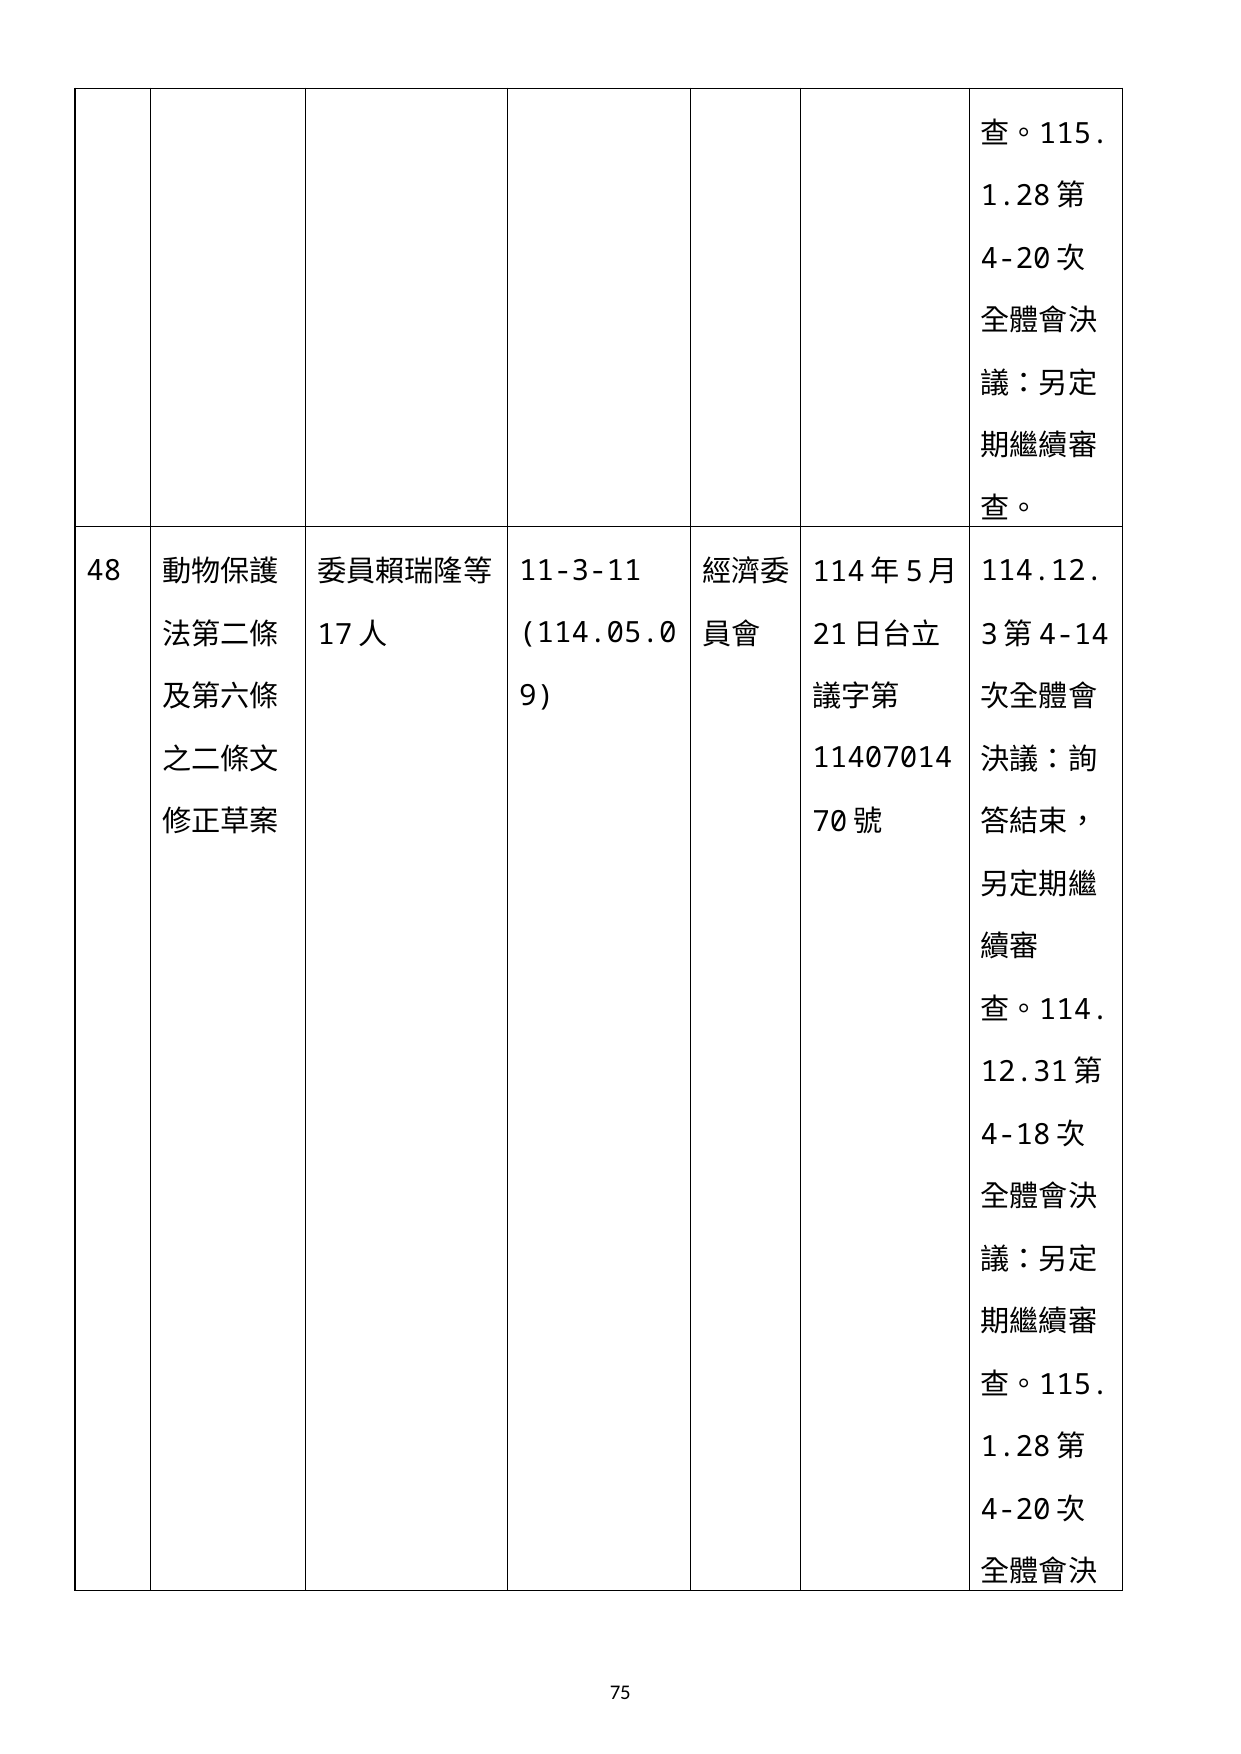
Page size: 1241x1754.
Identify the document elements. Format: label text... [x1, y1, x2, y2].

table_cell [306, 89, 507, 526]
table_cell 查。115.1.28第4-20次全體會決議：另定期繼續審查。 [970, 89, 1122, 526]
table_cell [76, 89, 150, 526]
table_cell 經濟委員會 [691, 527, 800, 1590]
table_cell [151, 89, 305, 526]
table_cell 48 [76, 527, 150, 1590]
table_cell 11-3-11 (114.05.09) [508, 527, 690, 1590]
table_cell 動物保護法第二條及第六條之二條文修正草案 [151, 527, 305, 1590]
table_cell 114.12.3第4-14次全體會決議：詢答結束，另定期繼續審查。114.12.31第4-18次全體會決議：另定期繼續審查。115.1.28第4-20次全體會決 [970, 527, 1122, 1590]
table_cell [508, 89, 690, 526]
table_cell [691, 89, 800, 526]
table_cell 114年5月21日台立議字第1140701470號 [801, 527, 969, 1590]
table_cell [801, 89, 969, 526]
table_cell 委員賴瑞隆等17人 [306, 527, 507, 1590]
